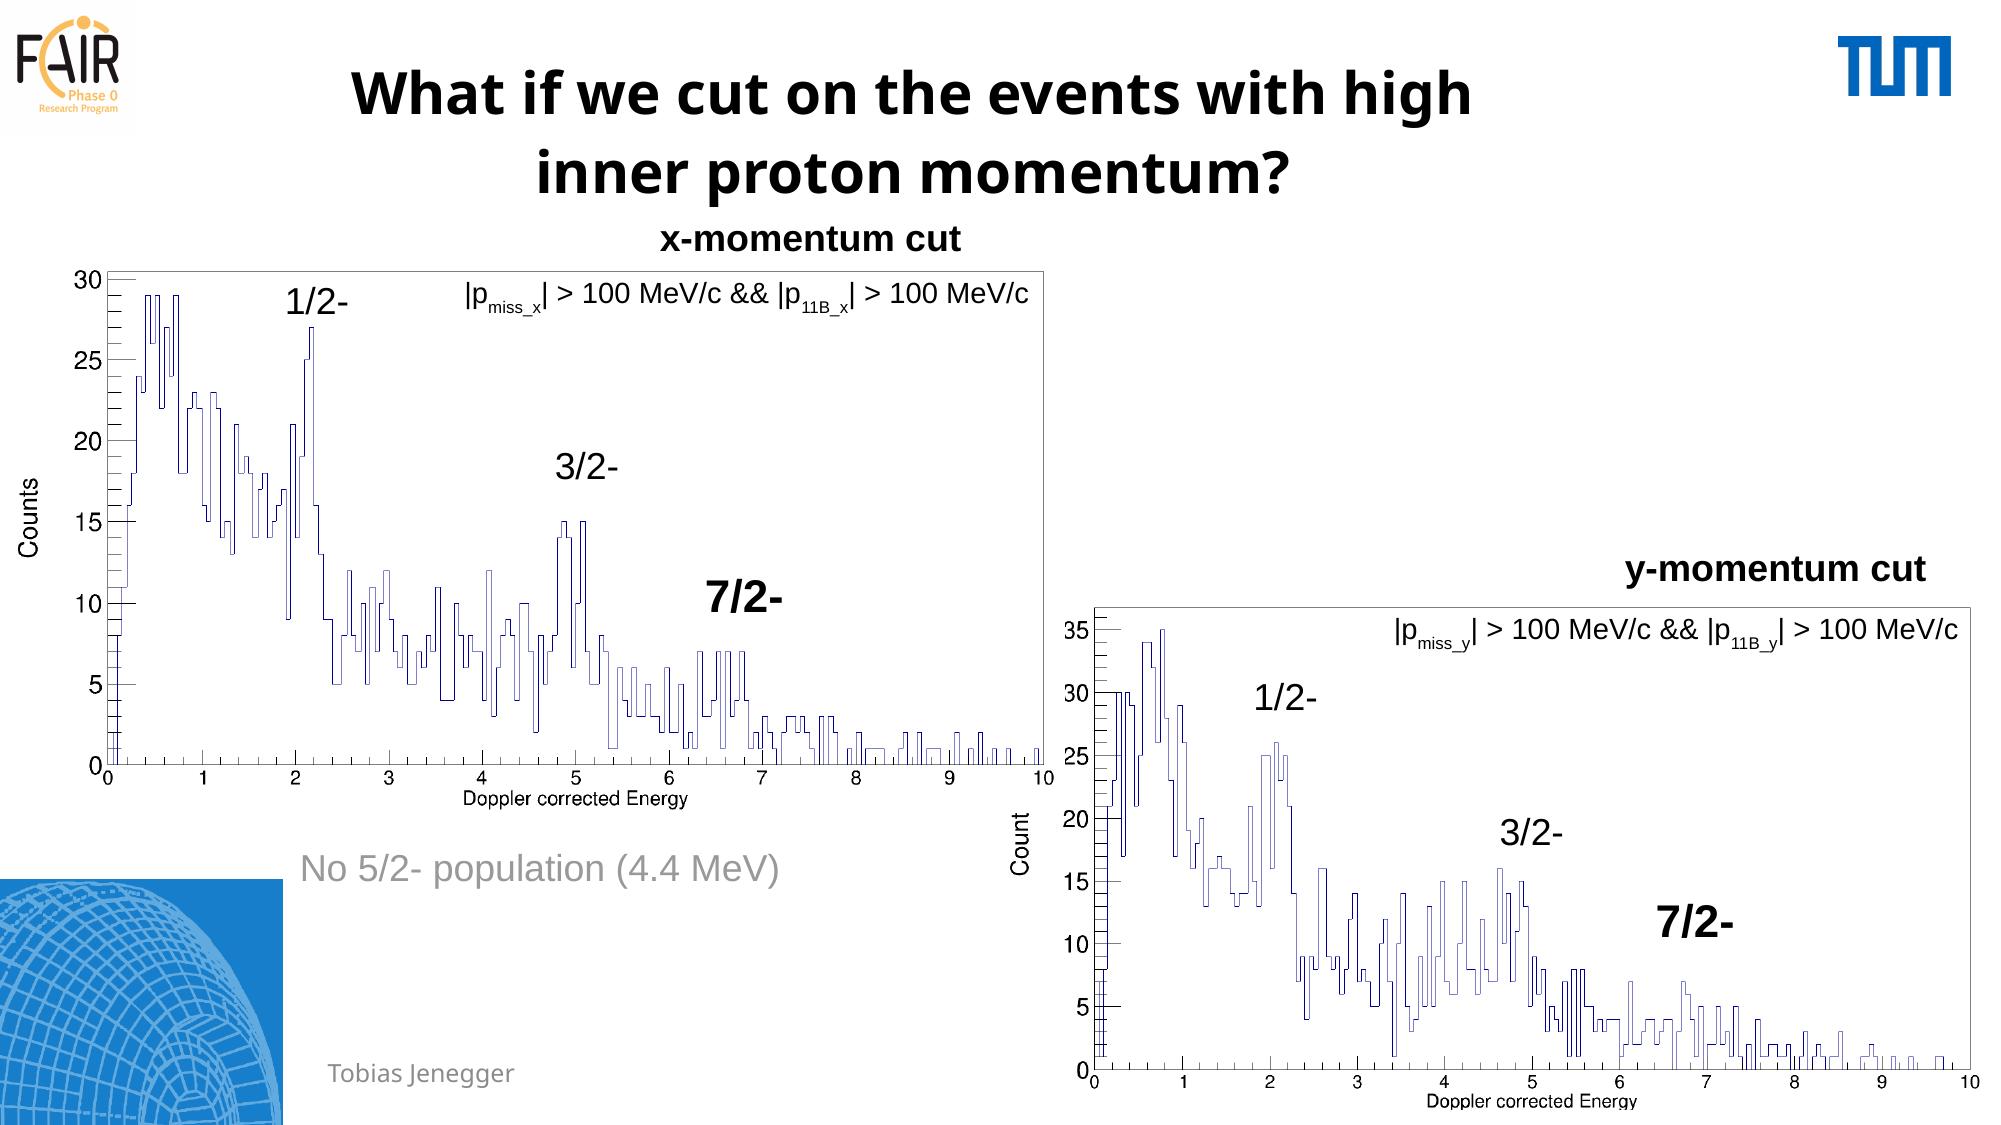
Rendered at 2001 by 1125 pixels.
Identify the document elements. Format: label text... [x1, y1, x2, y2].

text_box 3/2- [1484, 804, 1605, 862]
text_box What if we cut on the events with high inner proton momentum? [315, 45, 1511, 196]
text_box 3/2- [540, 438, 661, 496]
picture [1838, 36, 1951, 96]
text_box 7/2- [690, 563, 841, 631]
text_box 7/2- [1640, 888, 1791, 955]
text_box No 5/2- population (4.4 MeV) [285, 840, 931, 897]
picture [7, 254, 1981, 1111]
text_box 1/2- [270, 273, 391, 330]
text_box |pmiss_x| > 100 MeV/c && |p11B_x| > 100 MeV/c [449, 270, 1047, 362]
text_box x-momentum cut [645, 210, 1036, 270]
text_box |pmiss_y| > 100 MeV/c && |p11B_y| > 100 MeV/c [1379, 605, 1980, 661]
picture [0, 0, 136, 135]
picture [0, 879, 283, 1125]
text_box Tobias Jenegger [312, 1042, 588, 1103]
text_box 1/2- [1238, 668, 1359, 726]
text_box y-momentum cut [1610, 539, 2000, 601]
